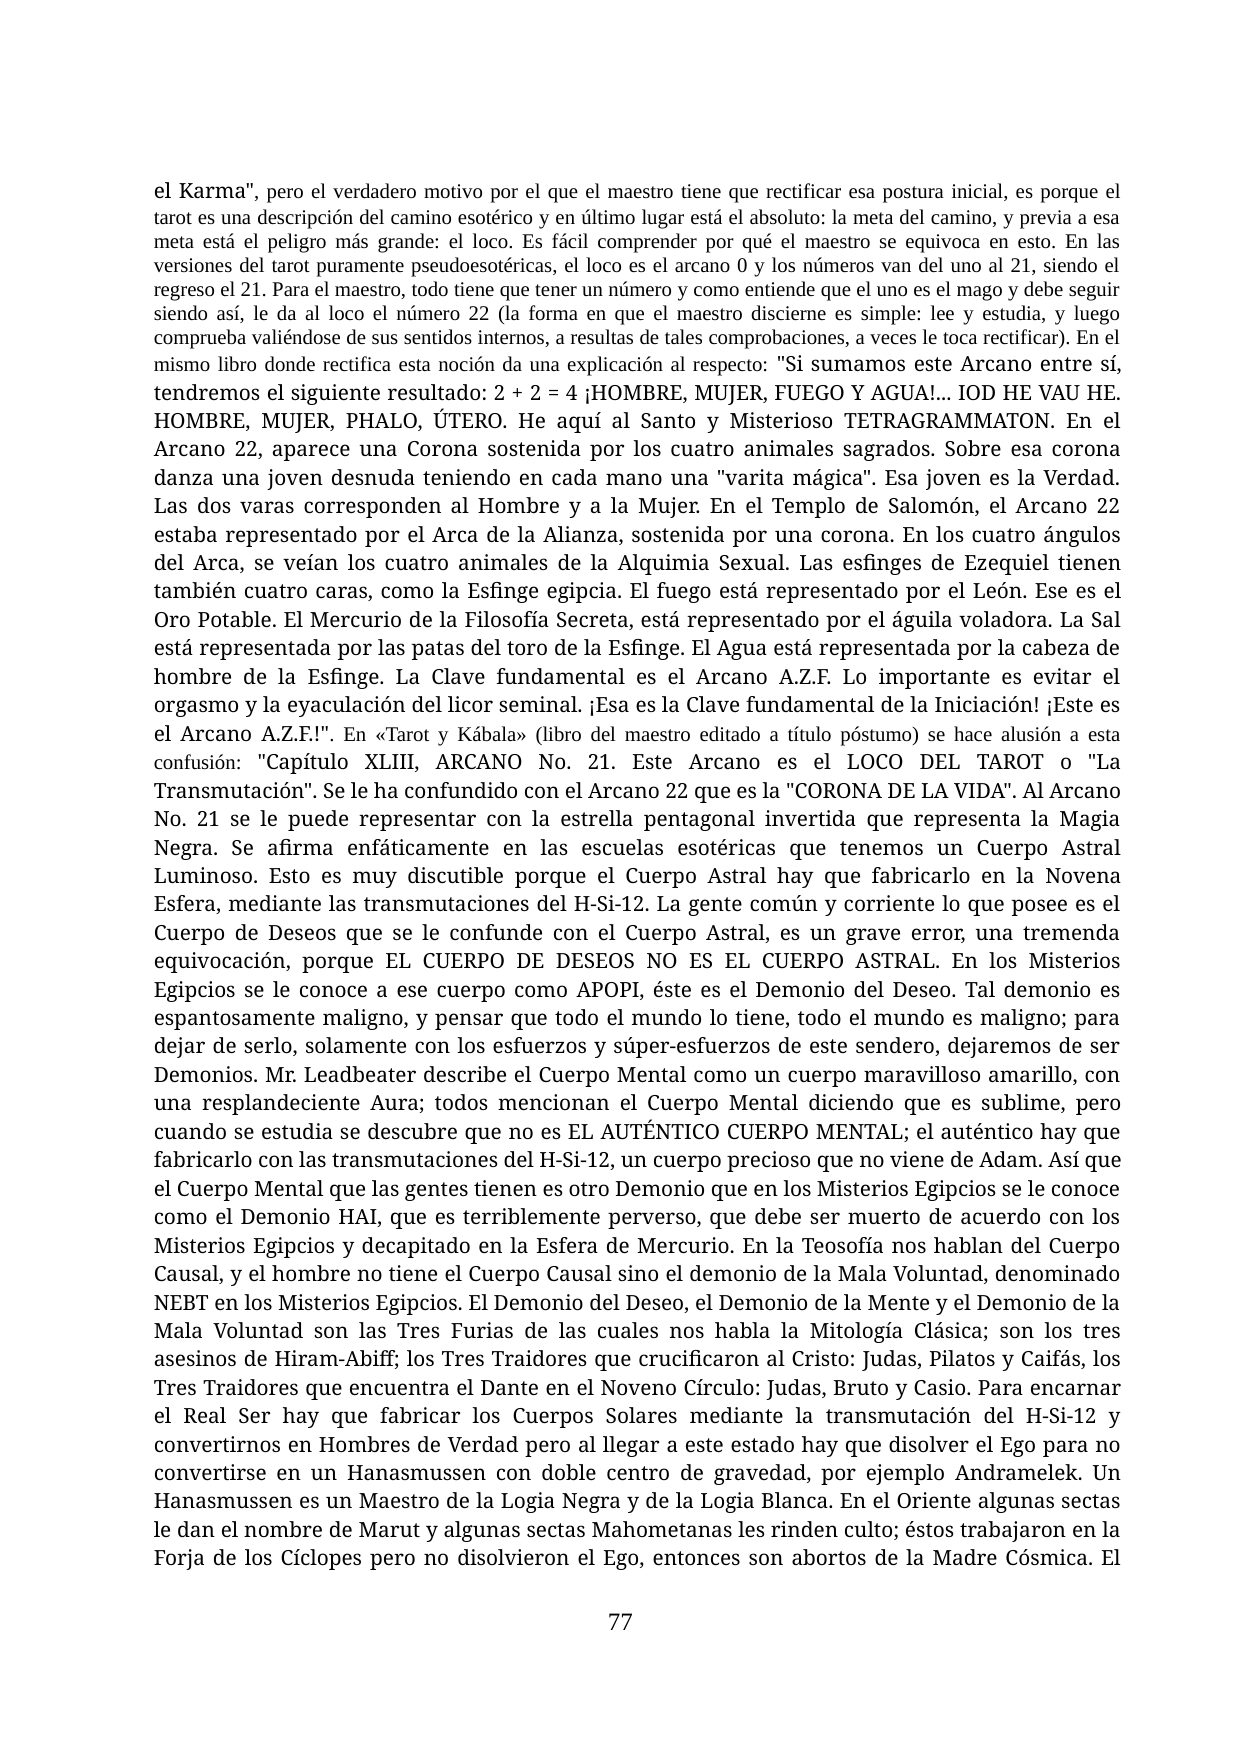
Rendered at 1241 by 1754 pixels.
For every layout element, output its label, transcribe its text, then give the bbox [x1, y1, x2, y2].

text el Karma", pero el verdadero motivo por el que el maestro tiene que rectificar esa postura inicial, es porque el tarot es una descripción del camino esotérico y en último lugar está el absoluto: la meta del camino, y previa a esa meta está el peligro más grande: el loco. Es fácil comprender por qué el maestro se equivoca en esto. En las versiones del tarot puramente pseudoesotéricas, el loco es el arcano 0 y los números van del uno al 21, siendo el regreso el 21. Para el maestro, todo tiene que tener un número y como entiende que el uno es el mago y debe seguir siendo así, le da al loco el número 22 (la forma en que el maestro discierne es simple: lee y estudia, y luego comprueba valiéndose de sus sentidos internos, a resultas de tales comprobaciones, a veces le toca rectificar). En el mismo libro donde rectifica esta noción da una explicación al respecto: "Si sumamos este Arcano entre sí, tendremos el siguiente resultado: 2 + 2 = 4 ¡HOMBRE, MUJER, FUEGO Y AGUA!... IOD HE VAU HE. HOMBRE, MUJER, PHALO, ÚTERO. He aquí al Santo y Misterioso TETRAGRAMMATON. En el Arcano 22, aparece una Corona sostenida por los cuatro animales sagrados. Sobre esa corona danza una joven desnuda teniendo en cada mano una "varita mágica". Esa joven es la Verdad. Las dos varas corresponden al Hombre y a la Mujer. En el Templo de Salomón, el Arcano 22 estaba representado por el Arca de la Alianza, sostenida por una corona. En los cuatro ángulos del Arca, se veían los cuatro animales de la Alquimia Sexual. Las esfinges de Ezequiel tienen también cuatro caras, como la Esfinge egipcia. El fuego está representado por el León. Ese es el Oro Potable. El Mercurio de la Filosofía Secreta, está representado por el águila voladora. La Sal está representada por las patas del toro de la Esfinge. El Agua está representada por la cabeza de hombre de la Esfinge. La Clave fundamental es el Arcano A.Z.F. Lo importante es evitar el orgasmo y la eyaculación del licor seminal. ¡Esa es la Clave fundamental de la Iniciación! ¡Este es el Arcano A.Z.F.!". En «Tarot y Kábala» (libro del maestro editado a título póstumo) se hace alusión a esta confusión: "Capítulo XLIII, ARCANO No. 21. Este Arcano es el LOCO DEL TAROT o "La Transmutación". Se le ha confundido con el Arcano 22 que es la "CORONA DE LA VIDA". Al Arcano No. 21 se le puede representar con la estrella pentagonal invertida que representa la Magia Negra. Se afirma enfáticamente en las escuelas esotéricas que tenemos un Cuerpo Astral Luminoso. Esto es muy discutible porque el Cuerpo Astral hay que fabricarlo en la Novena Esfera, mediante las transmutaciones del H-Si-12. La gente común y corriente lo que posee es el Cuerpo de Deseos que se le confunde con el Cuerpo Astral, es un grave error, una tremenda equivocación, porque EL CUERPO DE DESEOS NO ES EL CUERPO ASTRAL. En los Misterios Egipcios se le conoce a ese cuerpo como APOPI, éste es el Demonio del Deseo. Tal demonio es espantosamente maligno, y pensar que todo el mundo lo tiene, todo el mundo es maligno; para dejar de serlo, solamente con los esfuerzos y súper-esfuerzos de este sendero, dejaremos de ser Demonios. Mr. Leadbeater describe el Cuerpo Mental como un cuerpo maravilloso amarillo, con una resplandeciente Aura; todos mencionan el Cuerpo Mental diciendo que es sublime, pero cuando se estudia se descubre que no es EL AUTÉNTICO CUERPO MENTAL; el auténtico hay que fabricarlo con las transmutaciones del H-Si-12, un cuerpo precioso que no viene de Adam. Así que el Cuerpo Mental que las gentes tienen es otro Demonio que en los Misterios Egipcios se le conoce como el Demonio HAI, que es terriblemente perverso, que debe ser muerto de acuerdo con los Misterios Egipcios y decapitado en la Esfera de Mercurio. En la Teosofía nos hablan del Cuerpo Causal, y el hombre no tiene el Cuerpo Causal sino el demonio de la Mala Voluntad, denominado NEBT en los Misterios Egipcios. El Demonio del Deseo, el Demonio de la Mente y el Demonio de la Mala Voluntad son las Tres Furias de las cuales nos habla la Mitología Clásica; son los tres asesinos de Hiram-Abiff; los Tres Traidores que crucificaron al Cristo: Judas, Pilatos y Caifás, los Tres Traidores que encuentra el Dante en el Noveno Círculo: Judas, Bruto y Casio. Para encarnar el Real Ser hay que fabricar los Cuerpos Solares mediante la transmutación del H-Si-12 y convertirnos en Hombres de Verdad pero al llegar a este estado hay que disolver el Ego para no convertirse en un Hanasmussen con doble centro de gravedad, por ejemplo Andramelek. Un Hanasmussen es un Maestro de la Logia Negra y de la Logia Blanca. En el Oriente algunas sectas le dan el nombre de Marut y algunas sectas Mahometanas les rinden culto; éstos trabajaron en la Forja de los Cíclopes pero no disolvieron el Ego, entonces son abortos de la Madre Cósmica. El [118, 176, 1122, 1572]
